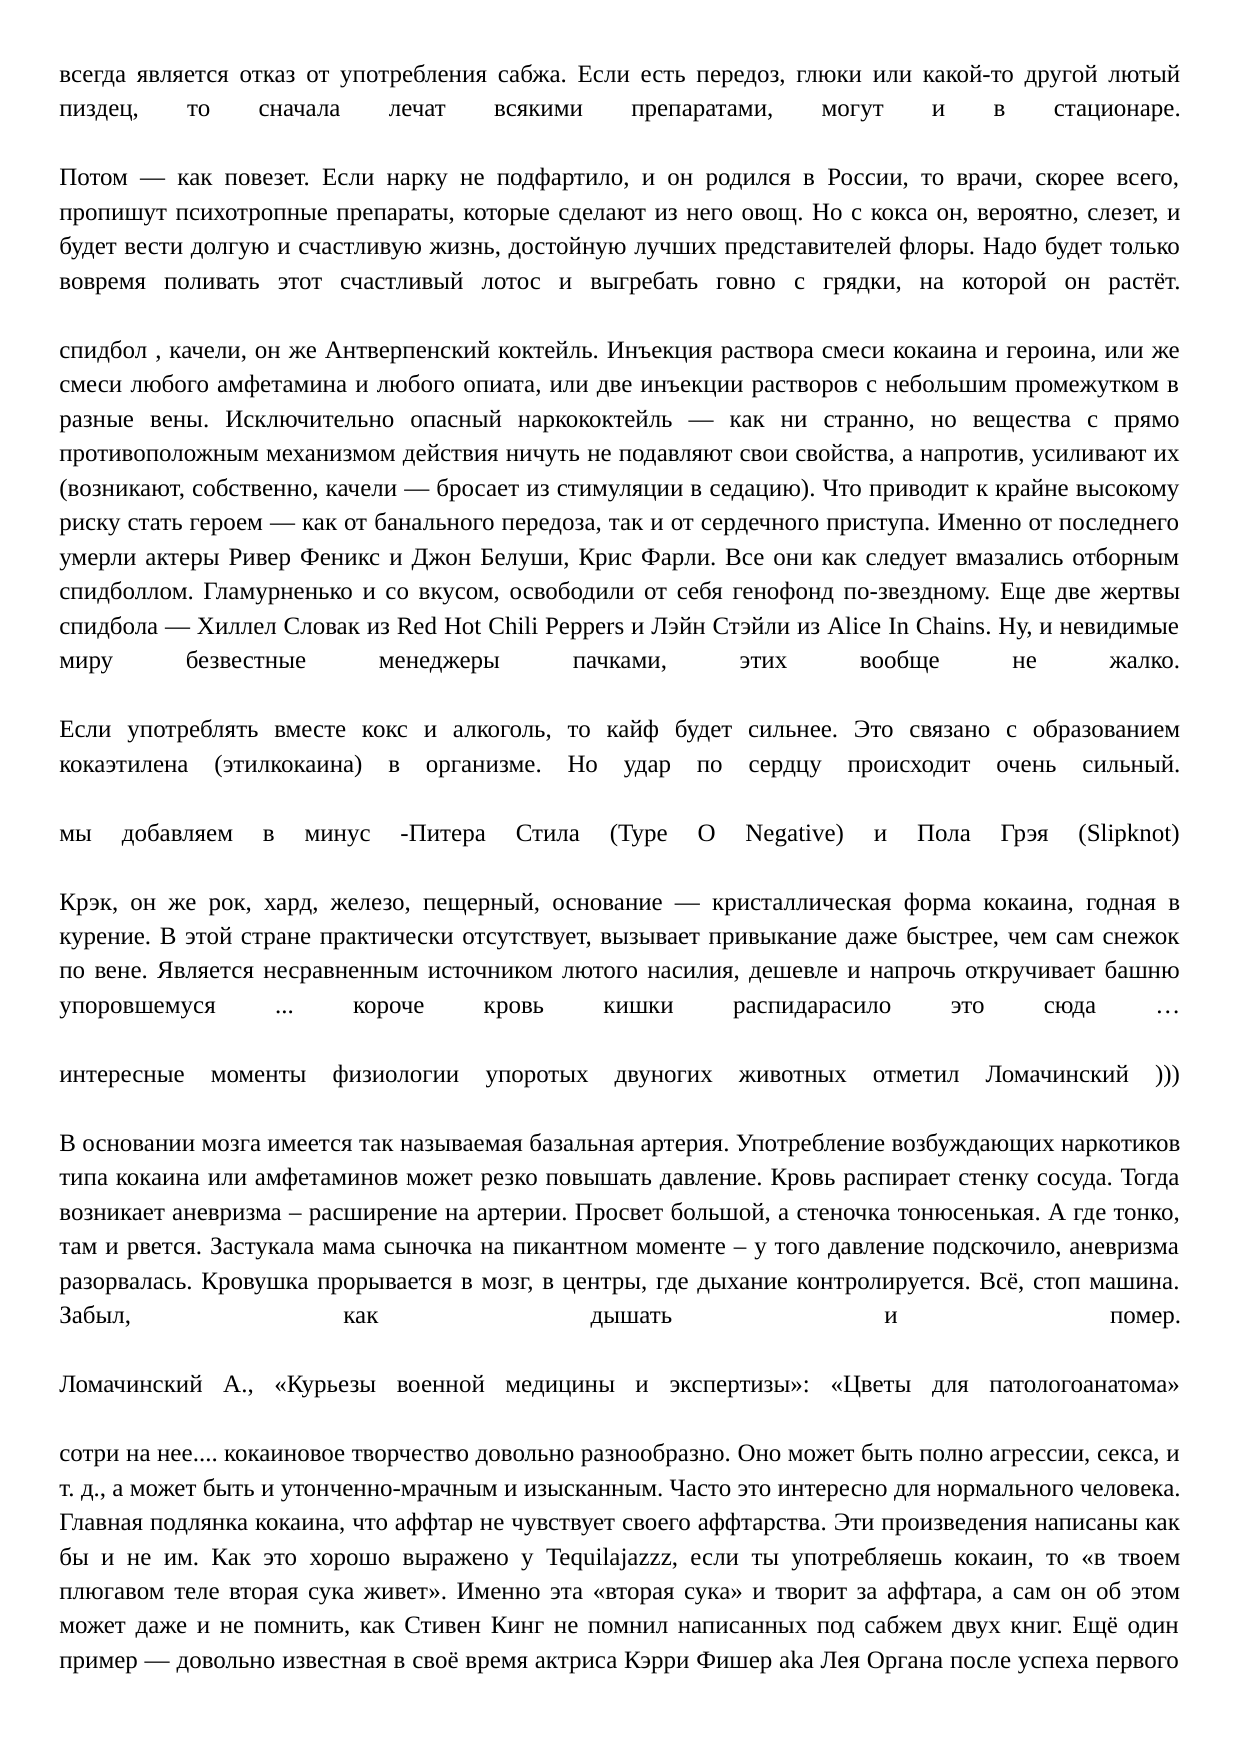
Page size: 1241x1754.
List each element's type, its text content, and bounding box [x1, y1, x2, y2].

text всегда является отказ от употребления сабжа. Если есть передоз, глюки или какой-то другой лютый пиздец, то сначала лечат всякими препаратами, могут и в стационаре. Потом — как повезет. Если нарку не подфартило, и он родился в России, то врачи, скорее всего, пропишут психотропные препараты, которые сделают из него овощ. Но с кокса он, вероятно, слезет, и будет вести долгую и счастливую жизнь, достойную лучших представителей флоры. Надо будет только вовремя поливать этот счастливый лотос и выгребать говно с грядки, на которой он растёт. спидбол , качели, он же Антверпенский коктейль. Инъекция раствора смеси кокаина и героина, или же смеси любого амфетамина и любого опиата, или две инъекции растворов с небольшим промежутком в разные вены. Исключительно опасный наркококтейль — как ни странно, но вещества с прямо противоположным механизмом действия ничуть не подавляют свои свойства, а напротив, усиливают их (возникают, собственно, качели — бросает из стимуляции в седацию). Что приводит к крайне высокому риску стать героем — как от банального передоза, так и от сердечного приступа. Именно от последнего умерли актеры Ривер Феникс и Джон Белуши, Крис Фарли. Все они как следует вмазались отборным спидболлом. Гламурненько и со вкусом, освободили от себя генофонд по-звездному. Еще две жертвы спидбола — Хиллел Словак из Red Hot Chili Peppers и Лэйн Стэйли из Alice In Chains. Ну, и невидимые миру безвестные менеджеры пачками, этих вообще не жалко. Если употреблять вместе кокс и алкоголь, то кайф будет сильнее. Это связано с образованием кокаэтилена (этилкокаина) в организме. Но удар по сердцу происходит очень сильный. мы добавляем в минус -Питера Стила (Type O Negative) и Пола Грэя (Slipknot) Крэк, он же рок, хард, железо, пещерный, основание — кристаллическая форма кокаина, годная в курение. В этой стране практически отсутствует, вызывает привыкание даже быстрее, чем сам снежок по вене. Является несравненным источником лютого насилия, дешевле и напрочь откручивает башню упоровшемуся ... короче кровь кишки распидарасило это сюда … интересные моменты физиологии упоротых двуногих животных отметил Ломачинский ))) В основании мозга имеется так называемая базальная артерия. Употребление возбуждающих наркотиков типа кокаина или амфетаминов может резко повышать давление. Кровь распирает стенку сосуда. Тогда возникает аневризма – расширение на артерии. Просвет большой, а стеночка тонюсенькая. А где тонко, там и рвется. Застукала мама сыночка на пикантном моменте – у того давление подскочило, аневризма разорвалась. Кровушка прорывается в мозг, в центры, где дыхание контролируется. Всё, стоп машина. Забыл, как дышать и помер. Ломачинский А., «Курьезы военной медицины и экспертизы»: «Цветы для патологоанатома» сотри на нее.... кокаиновое творчество довольно разнообразно. Оно может быть полно агрессии, секса, и т. д., а может быть и утонченно-мрачным и изысканным. Часто это интересно для нормального человека. Главная подлянка кокаина, что аффтар не чувствует своего аффтарства. Эти произведения написаны как бы и не им. Как это хорошо выражено у Tequilajazzz, если ты употребляешь кокаин, то «в твоем плюгавом теле вторая сука живет». Именно эта «вторая сука» и творит за аффтара, а сам он об этом может даже и не помнить, как Стивен Кинг не помнил написанных под сабжем двух книг. Ещё один пример — довольно известная в своё время актриса Кэрри Фишер aka Лея Органа после успеха первого [59, 59, 1181, 1674]
